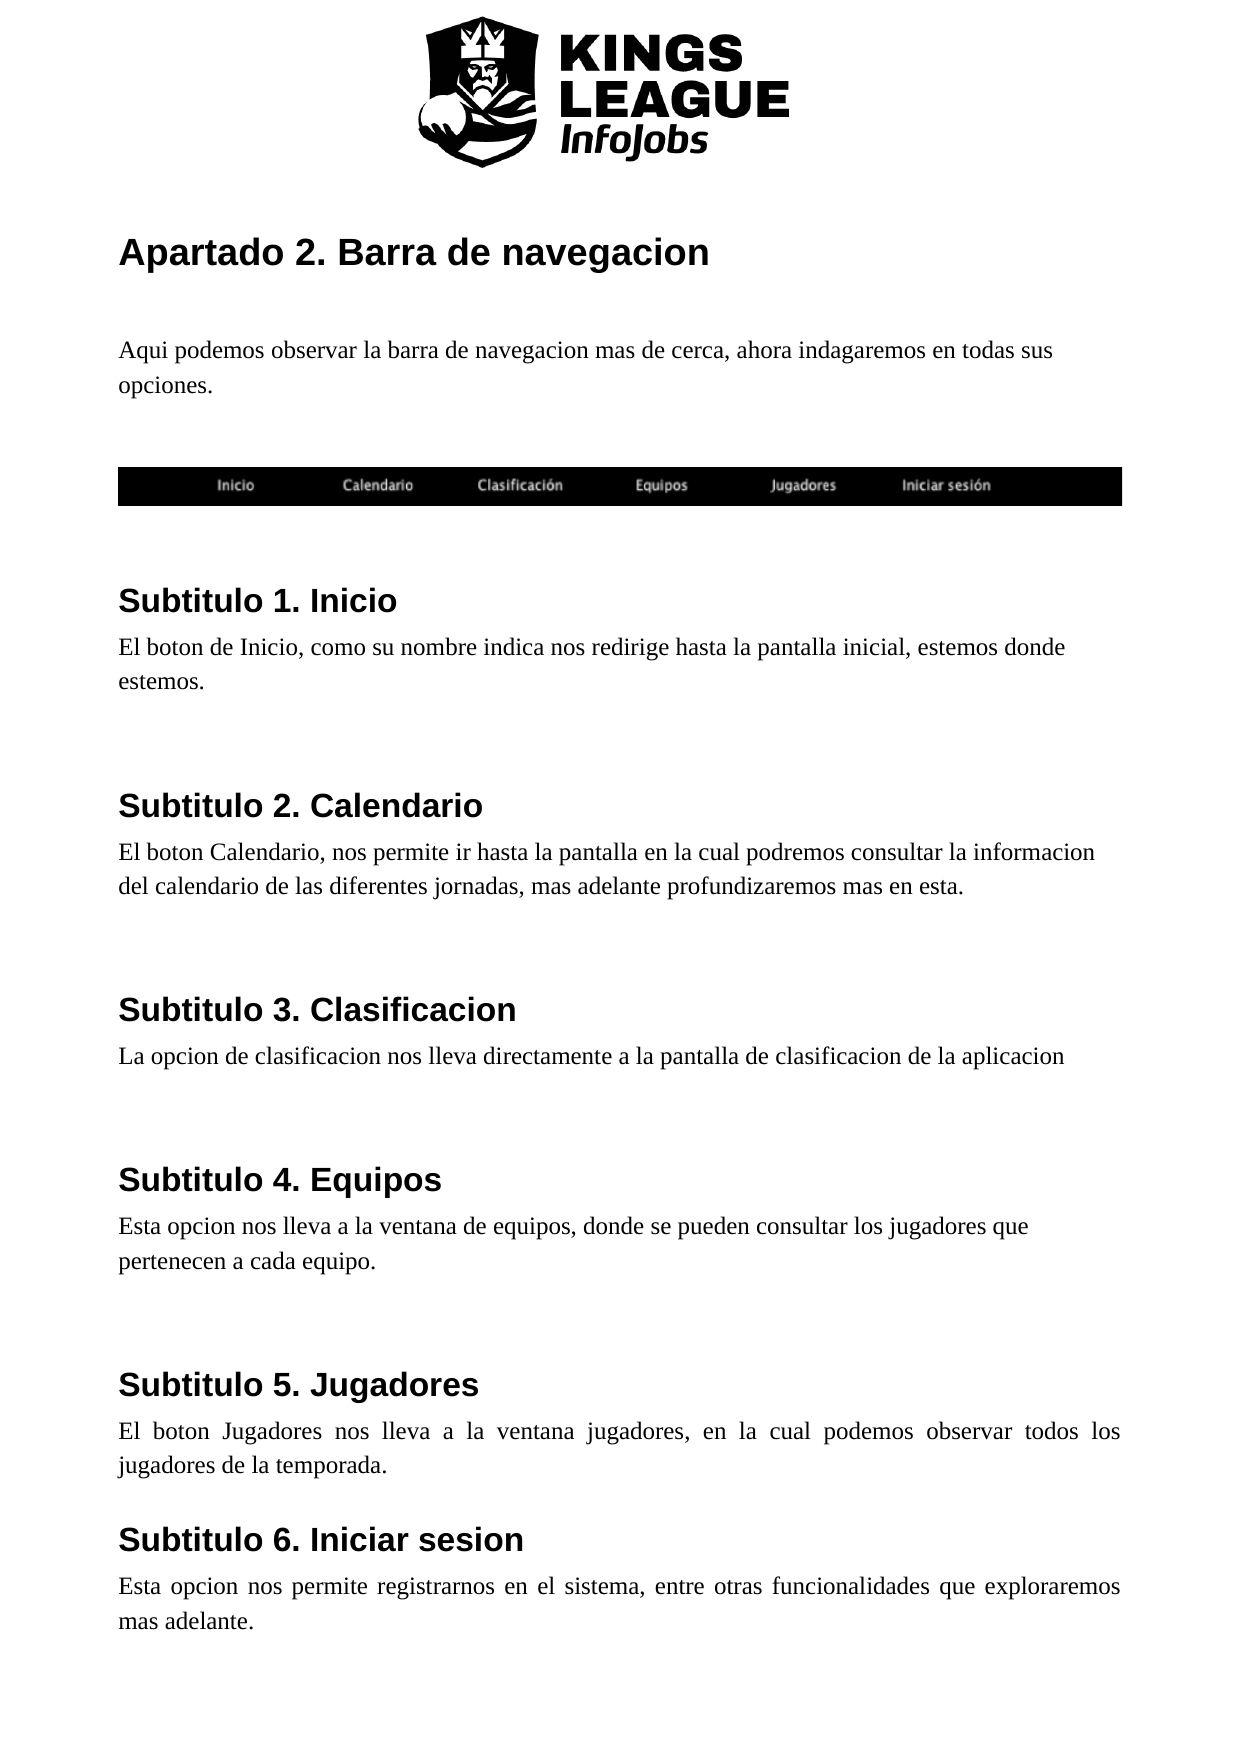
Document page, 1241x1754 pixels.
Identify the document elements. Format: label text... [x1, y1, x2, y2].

subtitle Subtitulo 5. Jugadores [118, 1365, 1122, 1403]
text El boton de Inicio, como su nombre indica nos redirige hasta la pantalla inicial, estemos donde estemos. [118, 632, 1122, 695]
text El boton Jugadores nos lleva a la ventana jugadores, en la cual podemos observar todos los jugadores de la temporada. [118, 1416, 1122, 1479]
picture [118, 467, 1123, 506]
subtitle Subtitulo 6. Iniciar sesion [118, 1520, 1122, 1559]
text Esta opcion nos lleva a la ventana de equipos, donde se pueden consultar los jugadores que pertenecen a cada equipo. [118, 1211, 1122, 1274]
text Esta opcion nos permite registrarnos en el sistema, entre otras funcionalidades que exploraremos mas adelante. [118, 1571, 1122, 1634]
subtitle Subtitulo 4. Equipos [118, 1160, 1122, 1199]
picture [418, 11, 823, 197]
subtitle Apartado 2. Barra de navegacion [118, 230, 1122, 274]
text El boton Calendario, nos permite ir hasta la pantalla en la cual podremos consultar la informacion del calendario de las diferentes jornadas, mas adelante profundizaremos mas en esta. [118, 837, 1122, 900]
text La opcion de clasificacion nos lleva directamente a la pantalla de clasificacion de la aplicacion [118, 1041, 1122, 1070]
subtitle Subtitulo 3. Clasificacion [118, 990, 1122, 1029]
subtitle Subtitulo 2. Calendario [118, 785, 1122, 824]
subtitle Subtitulo 1. Inicio [118, 581, 1122, 619]
text Aqui podemos observar la barra de navegacion mas de cerca, ahora indagaremos en todas sus opciones. [118, 335, 1122, 398]
